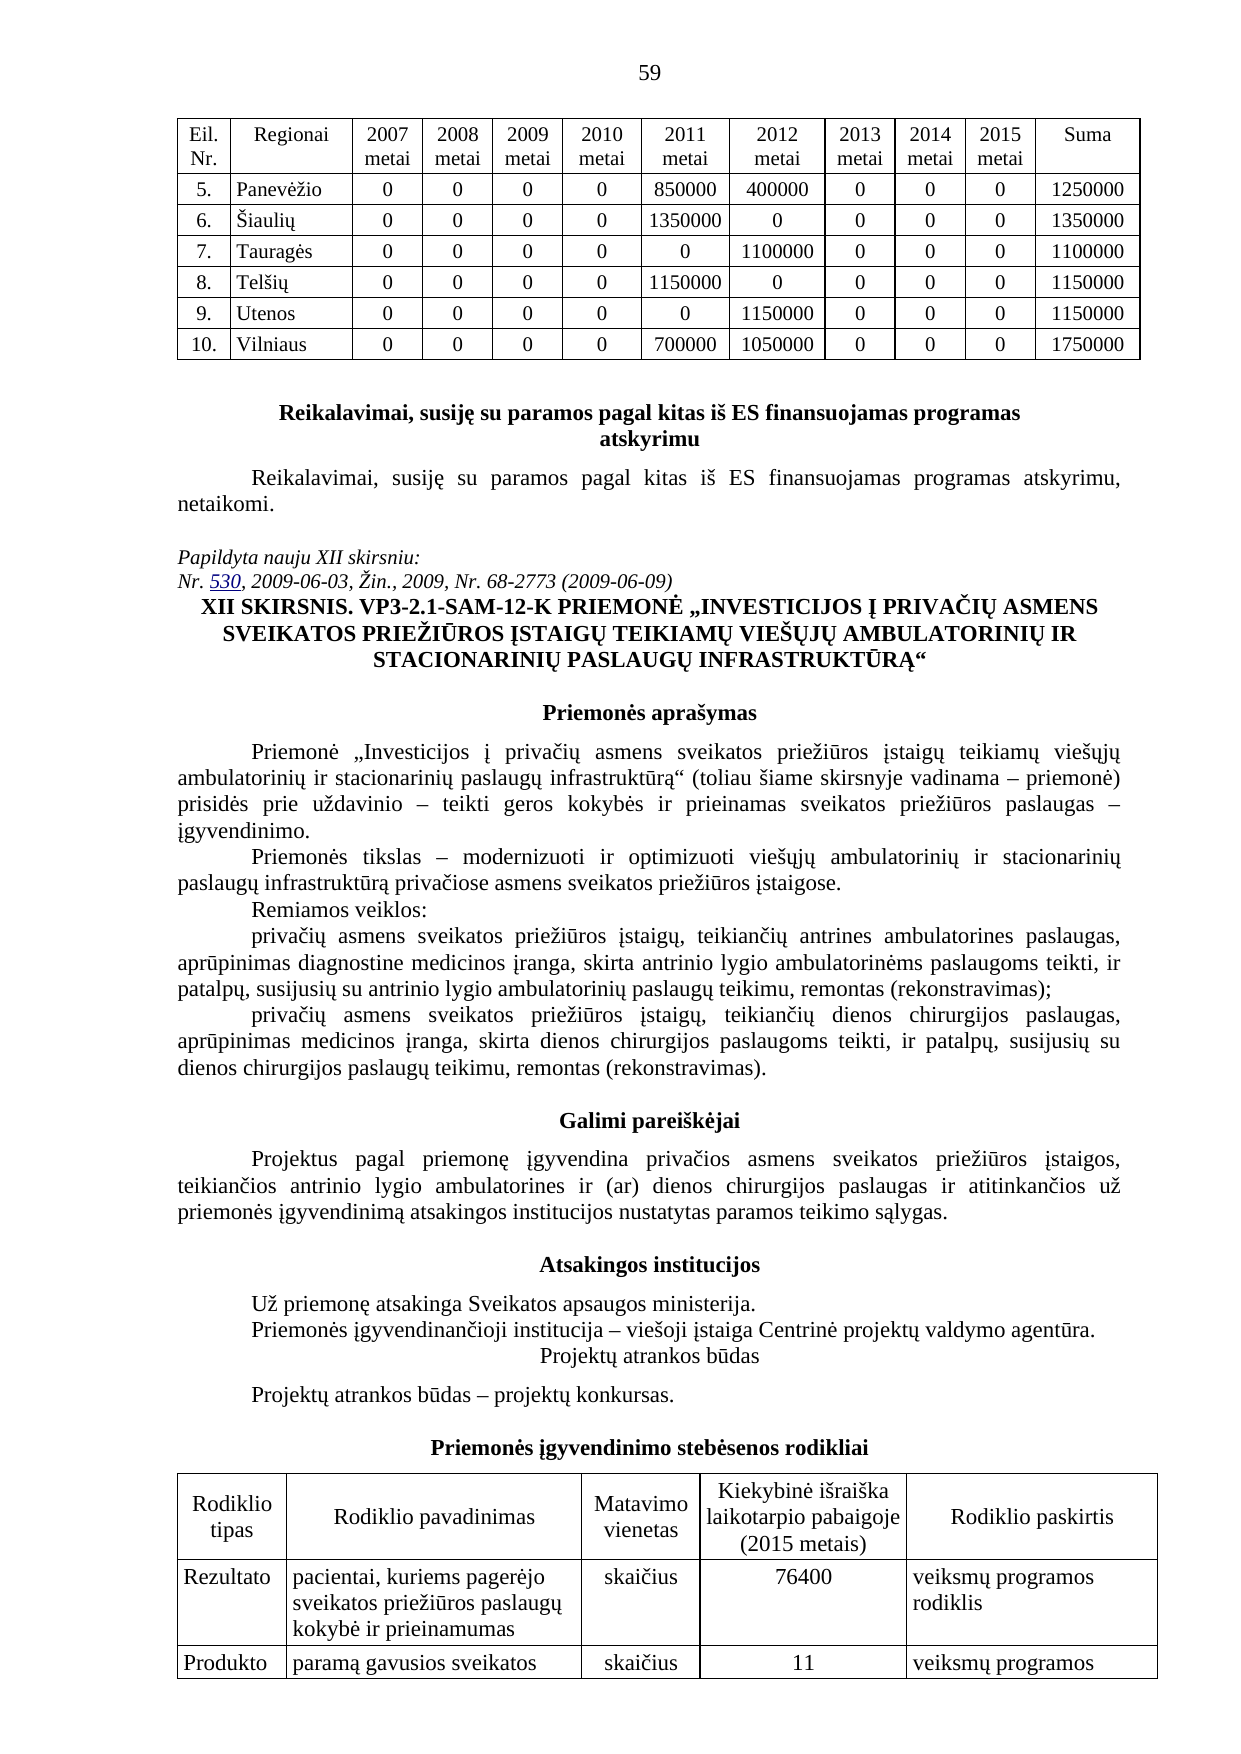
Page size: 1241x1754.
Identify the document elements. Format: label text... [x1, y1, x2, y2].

table_cell 0 [493, 329, 562, 359]
table_cell 1250000 [1036, 174, 1139, 204]
text Atsakingos institucijos [177, 1251, 1122, 1277]
table_header 2015 metai [966, 119, 1035, 173]
table_cell 0 [826, 205, 894, 235]
table_cell 0 [896, 298, 965, 328]
table_header Suma [1036, 119, 1139, 173]
table_header 2014 metai [896, 119, 965, 173]
table_cell 0 [826, 298, 894, 328]
table_cell 10. [178, 329, 230, 359]
text Reikalavimai, susiję su paramos pagal kitas iš ES finansuojamas programas atskyrimu [177, 399, 1122, 451]
table_cell 0 [966, 298, 1035, 328]
table_cell 0 [423, 267, 492, 297]
table_cell skaičius [582, 1560, 699, 1645]
table_cell 1150000 [730, 298, 824, 328]
table_cell 9. [178, 298, 230, 328]
table_cell paramą gavusios sveikatos [287, 1646, 581, 1678]
table_cell 0 [423, 298, 492, 328]
table_cell 0 [966, 267, 1035, 297]
table_cell 0 [493, 174, 562, 204]
table_cell 0 [423, 174, 492, 204]
table_cell 0 [896, 267, 965, 297]
table_cell 0 [563, 267, 641, 297]
table_header Rodiklio tipas [178, 1474, 286, 1559]
table_cell 0 [826, 236, 894, 266]
table_cell Produkto [178, 1646, 286, 1678]
table_cell 76400 [701, 1560, 906, 1645]
table_cell 1100000 [730, 236, 824, 266]
table_cell 0 [423, 329, 492, 359]
table_cell 0 [353, 329, 422, 359]
text Už priemonę atsakinga Sveikatos apsaugos ministerija. [177, 1290, 1122, 1316]
table_cell 6. [178, 205, 230, 235]
table_header 2010 metai [563, 119, 641, 173]
table_cell 0 [826, 329, 894, 359]
table_cell 11 [701, 1646, 906, 1678]
table_cell 0 [896, 205, 965, 235]
table_cell 1150000 [1036, 298, 1139, 328]
text Papildyta nauju XII skirsniu: [177, 545, 1122, 569]
table_cell 0 [563, 298, 641, 328]
table_cell Tauragės [231, 236, 352, 266]
table_cell 0 [563, 329, 641, 359]
text privačių asmens sveikatos priežiūros įstaigų, teikiančių antrines ambulatorines paslaugas, aprūpinimas diagnostine medicinos įranga, skirta antrinio lygio ambulatorinėms paslaugoms teikti, ir patalpų, susijusių su antrinio lygio ambulatorinių paslaugų teikimu, remontas (rekonstravimas); [177, 922, 1122, 1001]
table_cell veiksmų programos [907, 1646, 1157, 1678]
table_cell 0 [353, 267, 422, 297]
table_header 2008 metai [423, 119, 492, 173]
table_cell 0 [493, 236, 562, 266]
table_cell 5. [178, 174, 230, 204]
table_cell 0 [563, 174, 641, 204]
table_cell 0 [423, 205, 492, 235]
table_cell 0 [966, 329, 1035, 359]
table_cell 1100000 [1036, 236, 1139, 266]
table_cell 0 [423, 236, 492, 266]
table_cell 1150000 [1036, 267, 1139, 297]
table_header Kiekybinė išraiška laikotarpio pabaigoje (2015 metais) [701, 1474, 906, 1559]
table_header Regionai [231, 119, 352, 173]
table_cell Rezultato [178, 1560, 286, 1645]
table_header 2007 metai [353, 119, 422, 173]
text Projektų atrankos būdas [177, 1342, 1122, 1369]
table_cell 1750000 [1036, 329, 1139, 359]
table_cell 8. [178, 267, 230, 297]
table_cell 400000 [730, 174, 824, 204]
text Nr. 530, 2009-06-03, Žin., 2009, Nr. 68-2773 (2009-06-09) [177, 569, 1122, 593]
table_header 2012 metai [730, 119, 824, 173]
table_cell 0 [966, 236, 1035, 266]
table_cell Utenos [231, 298, 352, 328]
table_cell 0 [353, 205, 422, 235]
table_header Rodiklio paskirtis [907, 1474, 1157, 1559]
table_cell pacientai, kuriems pagerėjo sveikatos priežiūros paslaugų kokybė ir prieinamumas [287, 1560, 581, 1645]
table_header 2009 metai [493, 119, 562, 173]
table_cell 0 [896, 329, 965, 359]
text privačių asmens sveikatos priežiūros įstaigų, teikiančių dienos chirurgijos paslaugas, aprūpinimas medicinos įranga, skirta dienos chirurgijos paslaugoms teikti, ir patalpų, susijusių su dienos chirurgijos paslaugų teikimu, remontas (rekonstravimas). [177, 1001, 1122, 1080]
table_cell 0 [730, 205, 824, 235]
table_cell 850000 [642, 174, 729, 204]
table_cell Telšių [231, 267, 352, 297]
text Projektų atrankos būdas – projektų konkursas. [177, 1381, 1122, 1408]
table_cell 0 [730, 267, 824, 297]
table_cell 0 [353, 298, 422, 328]
table_cell 0 [563, 236, 641, 266]
table_header 2013 metai [826, 119, 894, 173]
table_cell Vilniaus [231, 329, 352, 359]
table_cell 0 [563, 205, 641, 235]
table_cell Panevėžio [231, 174, 352, 204]
table_cell 0 [493, 298, 562, 328]
table_cell skaičius [582, 1646, 699, 1678]
text Priemonės įgyvendinimo stebėsenos rodikliai [177, 1434, 1122, 1460]
table_cell veiksmų programos rodiklis [907, 1560, 1157, 1645]
table_cell 0 [493, 205, 562, 235]
text Galimi pareiškėjai [177, 1107, 1122, 1133]
text Priemonė „Investicijos į privačių asmens sveikatos priežiūros įstaigų teikiamų viešųjų ambulatorinių ir stacionarinių paslaugų infrastruktūrą“ (toliau šiame skirsnyje vadinama – priemonė) prisidės prie uždavinio – teikti geros kokybės ir prieinamas sveikatos priežiūros paslaugas – įgyvendinimo. [177, 738, 1122, 843]
table_cell 0 [896, 174, 965, 204]
table_cell 700000 [642, 329, 729, 359]
table_cell 1350000 [1036, 205, 1139, 235]
text Projektus pagal priemonę įgyvendina privačios asmens sveikatos priežiūros įstaigos, teikiančios antrinio lygio ambulatorines ir (ar) dienos chirurgijos paslaugas ir atitinkančios už priemonės įgyvendinimą atsakingos institucijos nustatytas paramos teikimo sąlygas. [177, 1146, 1122, 1224]
table_cell 0 [353, 174, 422, 204]
text Remiamos veiklos: [177, 896, 1122, 922]
table_header Rodiklio pavadinimas [287, 1474, 581, 1559]
text Reikalavimai, susiję su paramos pagal kitas iš ES finansuojamas programas atskyrimu, netaikomi. [177, 464, 1122, 517]
table_cell 1350000 [642, 205, 729, 235]
table_header Eil. Nr. [178, 119, 230, 173]
table_cell 0 [642, 298, 729, 328]
table_cell 0 [966, 205, 1035, 235]
text Priemonės aprašymas [177, 699, 1122, 725]
table_cell 0 [896, 236, 965, 266]
table_cell 0 [493, 267, 562, 297]
table_cell 1050000 [730, 329, 824, 359]
table_cell 0 [642, 236, 729, 266]
text Priemonės tikslas – modernizuoti ir optimizuoti viešųjų ambulatorinių ir stacionarinių paslaugų infrastruktūrą privačiose asmens sveikatos priežiūros įstaigose. [177, 843, 1122, 896]
text XII SKIRSNIS. VP3-2.1-SAM-12-K PRIEMONĖ „INVESTICIJOS Į PRIVAČIŲ ASMENS SVEIKATOS PRIEŽIŪROS ĮSTAIGŲ TEIKIAMŲ VIEŠŲJŲ AMBULATORINIŲ IR STACIONARINIŲ PASLAUGŲ INFRASTRUKTŪRĄ“ [177, 593, 1122, 672]
table_cell 0 [826, 267, 894, 297]
table_cell 0 [826, 174, 894, 204]
table_cell 0 [966, 174, 1035, 204]
table_cell 0 [353, 236, 422, 266]
table_header 2011 metai [642, 119, 729, 173]
table_cell 7. [178, 236, 230, 266]
table_cell 1150000 [642, 267, 729, 297]
text Priemonės įgyvendinančioji institucija – viešoji įstaiga Centrinė projektų valdymo agentūra. [177, 1316, 1122, 1342]
table_cell Šiaulių [231, 205, 352, 235]
table_header Matavimo vienetas [582, 1474, 699, 1559]
